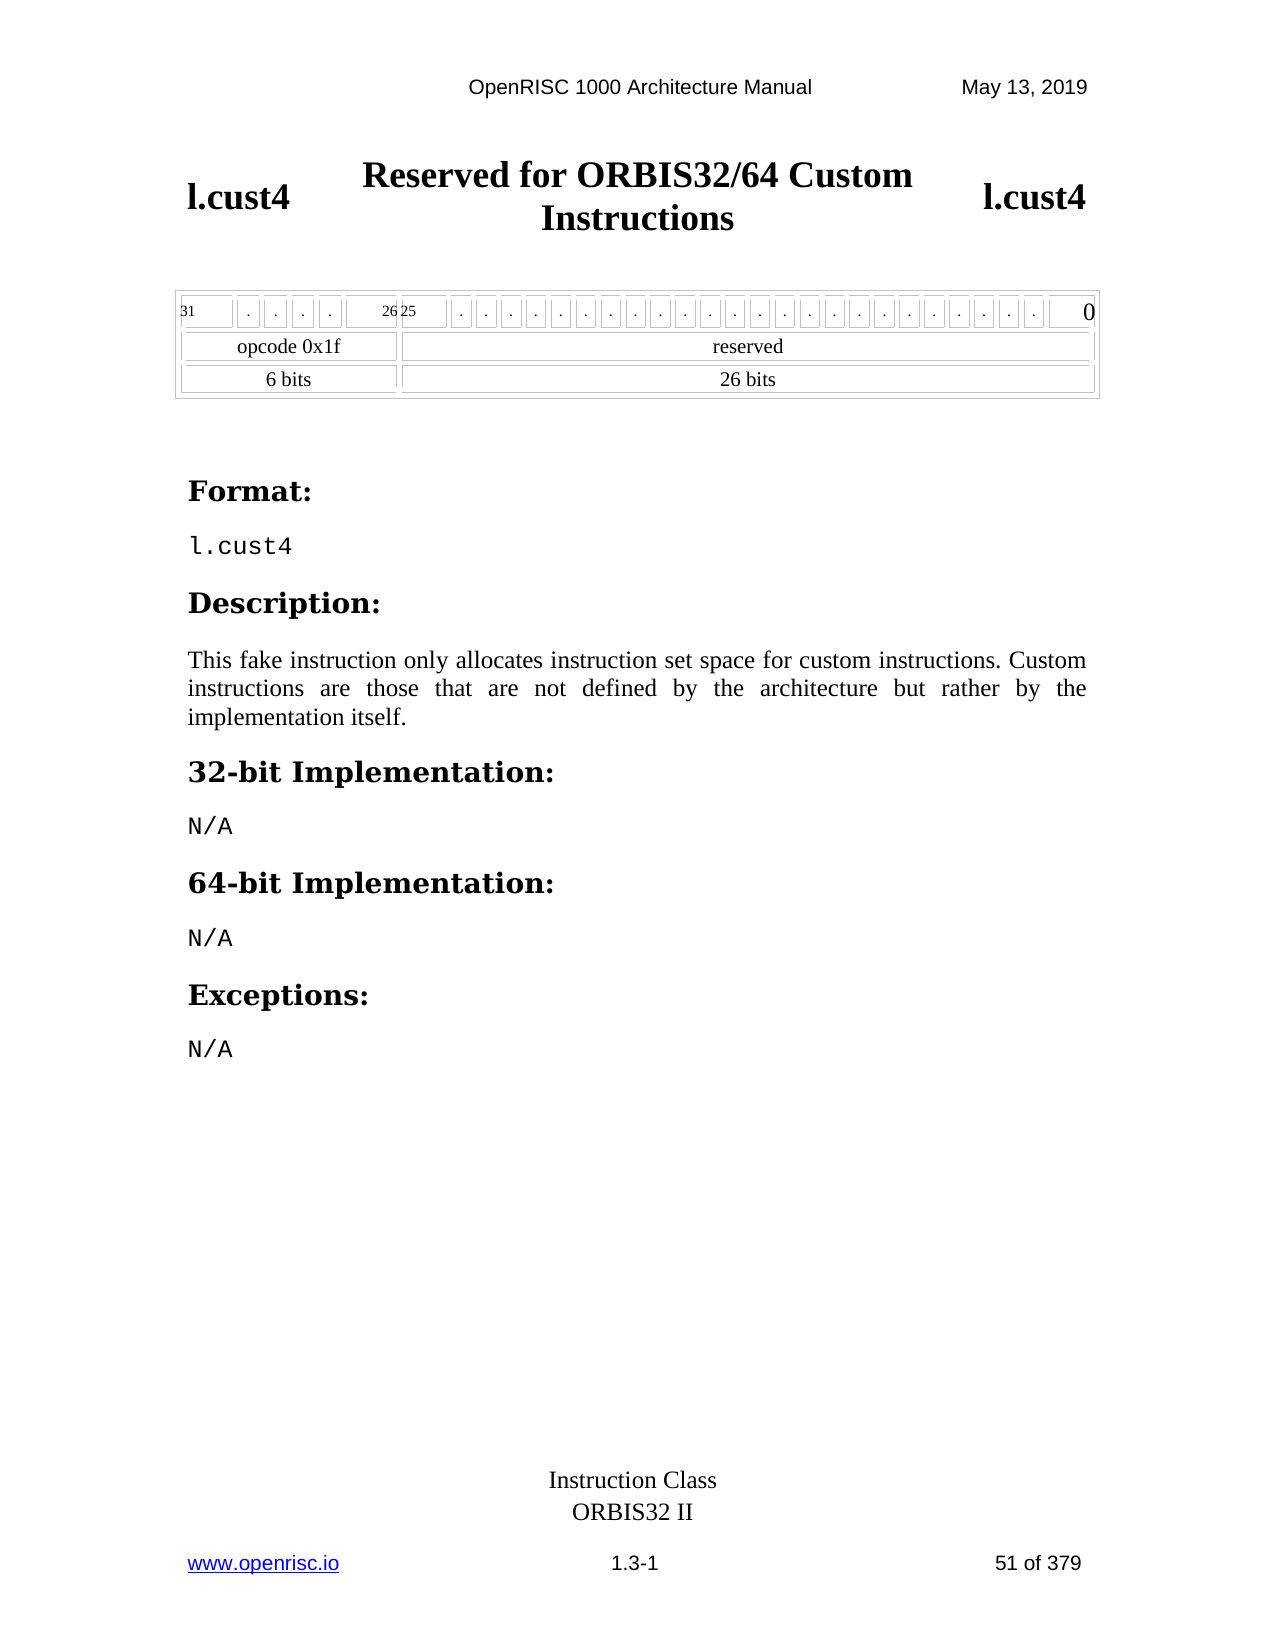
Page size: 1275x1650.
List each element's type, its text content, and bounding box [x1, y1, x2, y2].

text N/A [187, 1037, 1087, 1065]
text This fake instruction only allocates instruction set space for custom instructions. Custom instructions are those that are not defined by the architecture but rather by the implementation itself. [187, 645, 1087, 731]
text Format: [187, 475, 1087, 508]
text N/A [187, 925, 1087, 954]
text N/A [187, 814, 1087, 842]
text Description: [187, 587, 1087, 620]
text 32-bit Implementation: [187, 756, 1087, 789]
text 64-bit Implementation: [187, 867, 1087, 900]
text l.cust4 [187, 533, 1087, 562]
text Exceptions: [187, 979, 1087, 1012]
